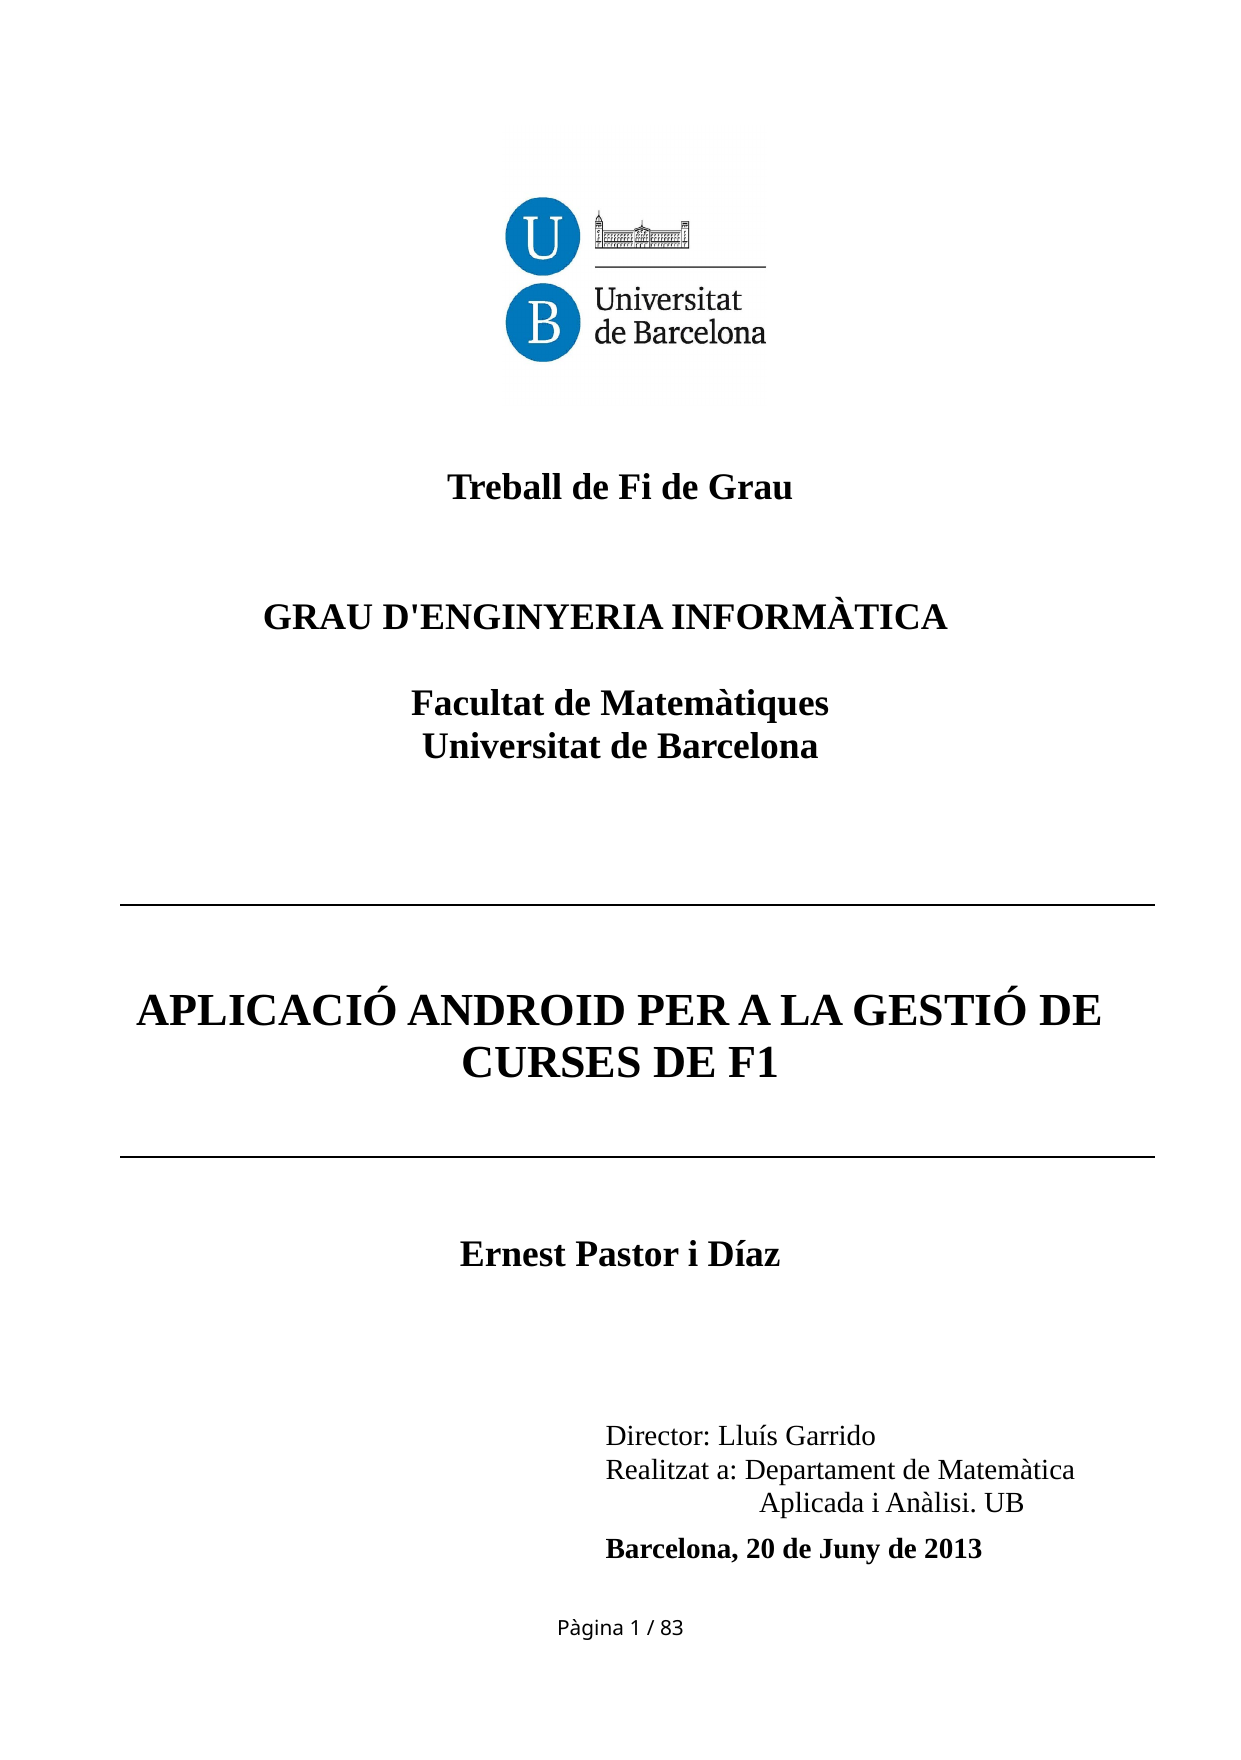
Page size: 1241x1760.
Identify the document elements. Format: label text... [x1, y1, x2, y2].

text Ernest Pastor i Díaz [118, 1231, 1122, 1274]
text Director: Lluís Garrido [487, 1418, 1122, 1452]
text Treball de Fi de Grau [118, 465, 1122, 508]
text Barcelona, 20 de Juny de 2013 [487, 1531, 1122, 1565]
text Universitat de Barcelona [118, 723, 1122, 767]
text APLICACIÓ ANDROID PER A LA GESTIÓ DE CURSES DE F1 [118, 982, 1122, 1088]
text GRAU D'ENGINYERIA INFORMÀTICA [88, 594, 1122, 637]
picture [502, 125, 768, 406]
text Realitzat a: Departament de Matemàtica Aplicada i Anàlisi. UB [605, 1452, 1122, 1519]
text Facultat de Matemàtiques [118, 680, 1122, 723]
